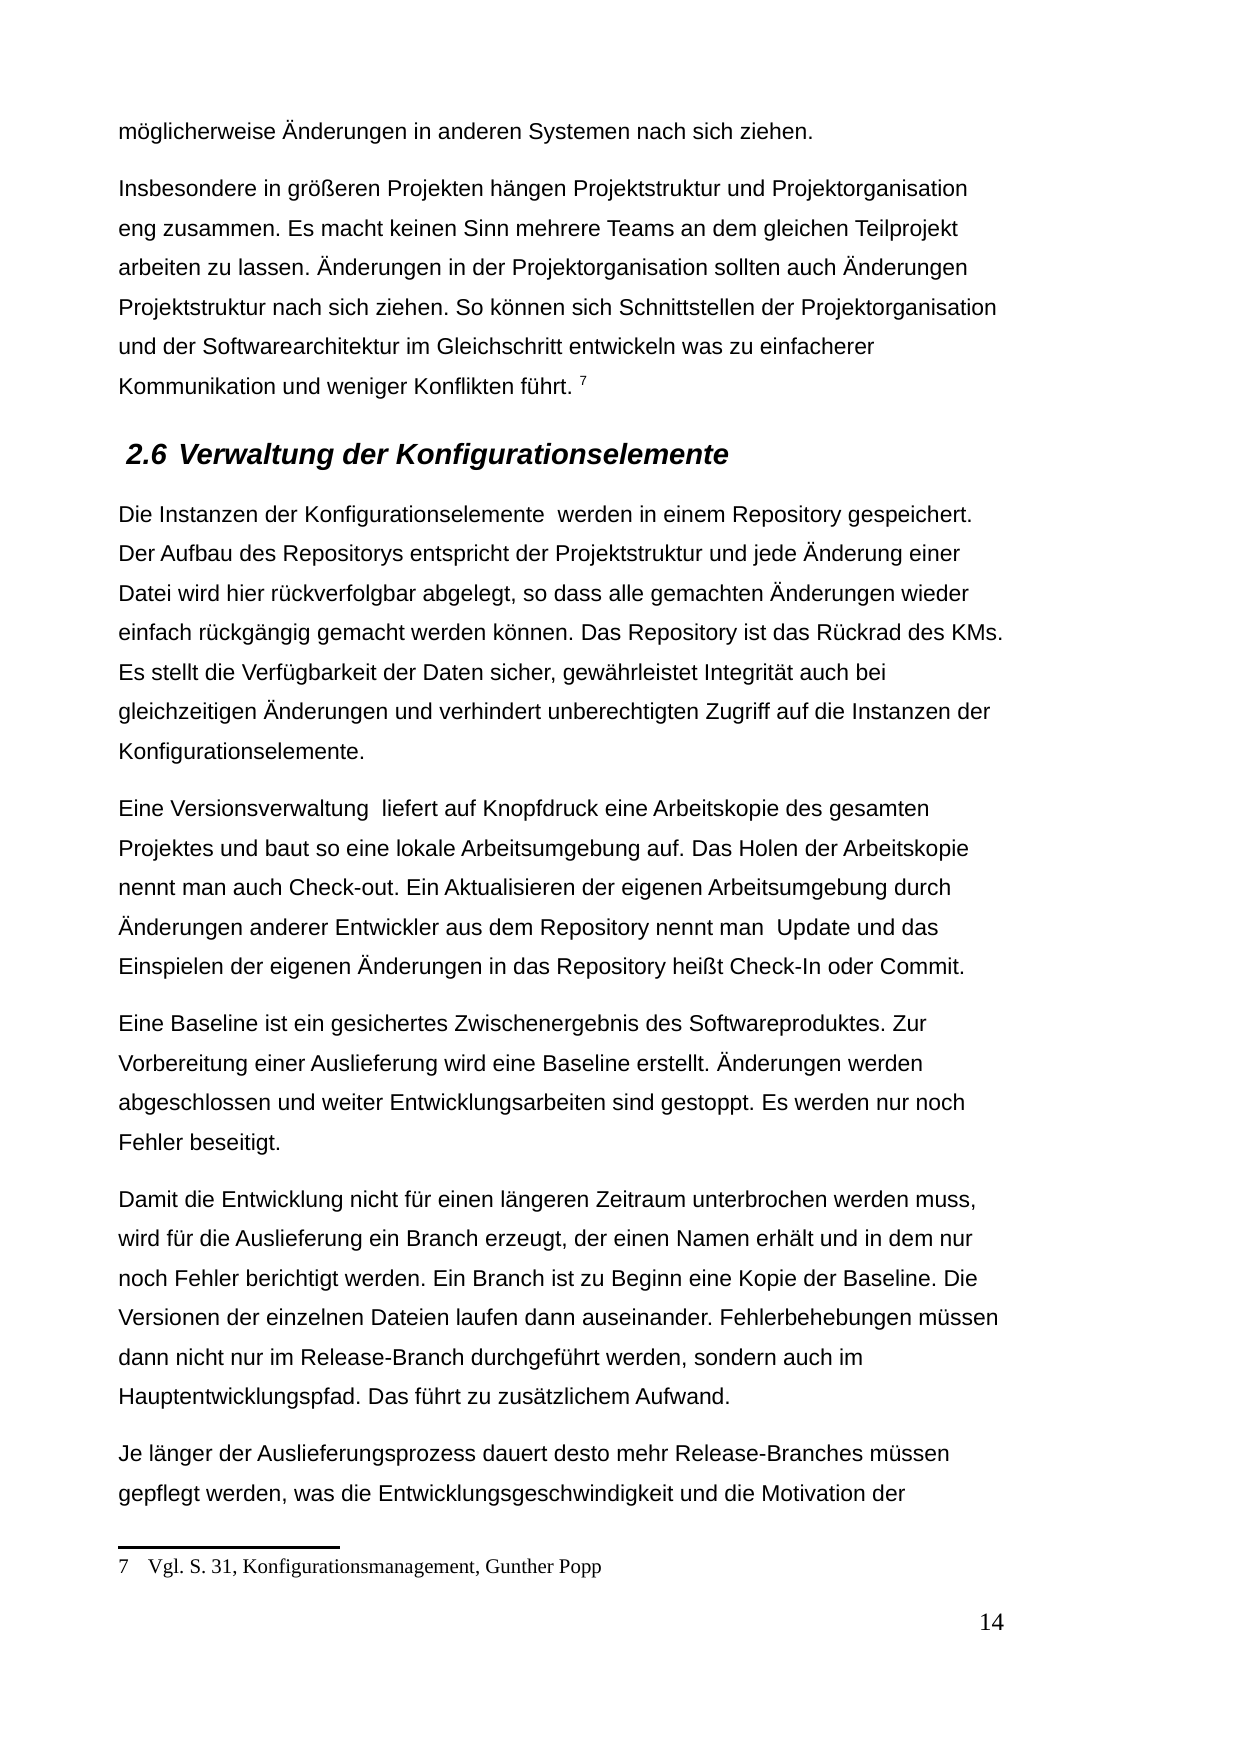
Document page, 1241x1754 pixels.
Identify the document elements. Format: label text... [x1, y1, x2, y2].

text Vgl. S. 31, Konfigurationsmanagement, Gunther Popp [118, 1553, 1004, 1578]
text möglicherweise Änderungen in anderen Systemen nach sich ziehen. [118, 118, 1004, 144]
text Eine Baseline ist ein gesichertes Zwischenergebnis des Softwareproduktes. Zur Vorbereitung einer Auslieferung wird eine Baseline erstellt. Änderungen werden abgeschlossen und weiter Entwicklungsarbeiten sind gestoppt. Es werden nur noch Fehler beseitigt. [118, 1010, 1004, 1155]
text Die Instanzen der Konfigurationselemente werden in einem Repository gespeichert. Der Aufbau des Repositorys entspricht der Projektstruktur und jede Änderung einer Datei wird hier rückverfolgbar abgelegt, so dass alle gemachten Änderungen wieder einfach rückgängig gemacht werden können. Das Repository ist das Rückrad des KMs. Es stellt die Verfügbarkeit der Daten sicher, gewährleistet Integrität auch bei gleichzeitigen Änderungen und verhindert unberechtigten Zugriff auf die Instanzen der Konfigurationselemente. [118, 501, 1004, 764]
text Je länger der Auslieferungsprozess dauert desto mehr Release-Branches müssen gepflegt werden, was die Entwicklungsgeschwindigkeit und die Motivation der [118, 1440, 1004, 1506]
text Eine Versionsverwaltung liefert auf Knopfdruck eine Arbeitskopie des gesamten Projektes und baut so eine lokale Arbeitsumgebung auf. Das Holen der Arbeitskopie nennt man auch Check-out. Ein Aktualisieren der eigenen Arbeitsumgebung durch Änderungen anderer Entwickler aus dem Repository nennt man Update und das Einspielen der eigenen Änderungen in das Repository heißt Check-In oder Commit. [118, 795, 1004, 979]
subtitle Verwaltung der Konfigurationselemente [118, 437, 1004, 471]
text Insbesondere in größeren Projekten hängen Projektstruktur und Projektorganisation eng zusammen. Es macht keinen Sinn mehrere Teams an dem gleichen Teilprojekt arbeiten zu lassen. Änderungen in der Projektorganisation sollten auch Änderungen Projektstruktur nach sich ziehen. So können sich Schnittstellen der Projektorganisation und der Softwarearchitektur im Gleichschritt entwickeln was zu einfacherer Kommunikation und weniger Konflikten führt. [118, 175, 1004, 399]
text Damit die Entwicklung nicht für einen längeren Zeitraum unterbrochen werden muss, wird für die Auslieferung ein Branch erzeugt, der einen Namen erhält und in dem nur noch Fehler berichtigt werden. Ein Branch ist zu Beginn eine Kopie der Baseline. Die Versionen der einzelnen Dateien laufen dann auseinander. Fehlerbehebungen müssen dann nicht nur im Release-Branch durchgeführt werden, sondern auch im Hauptentwicklungspfad. Das führt zu zusätzlichem Aufwand. [118, 1186, 1004, 1409]
